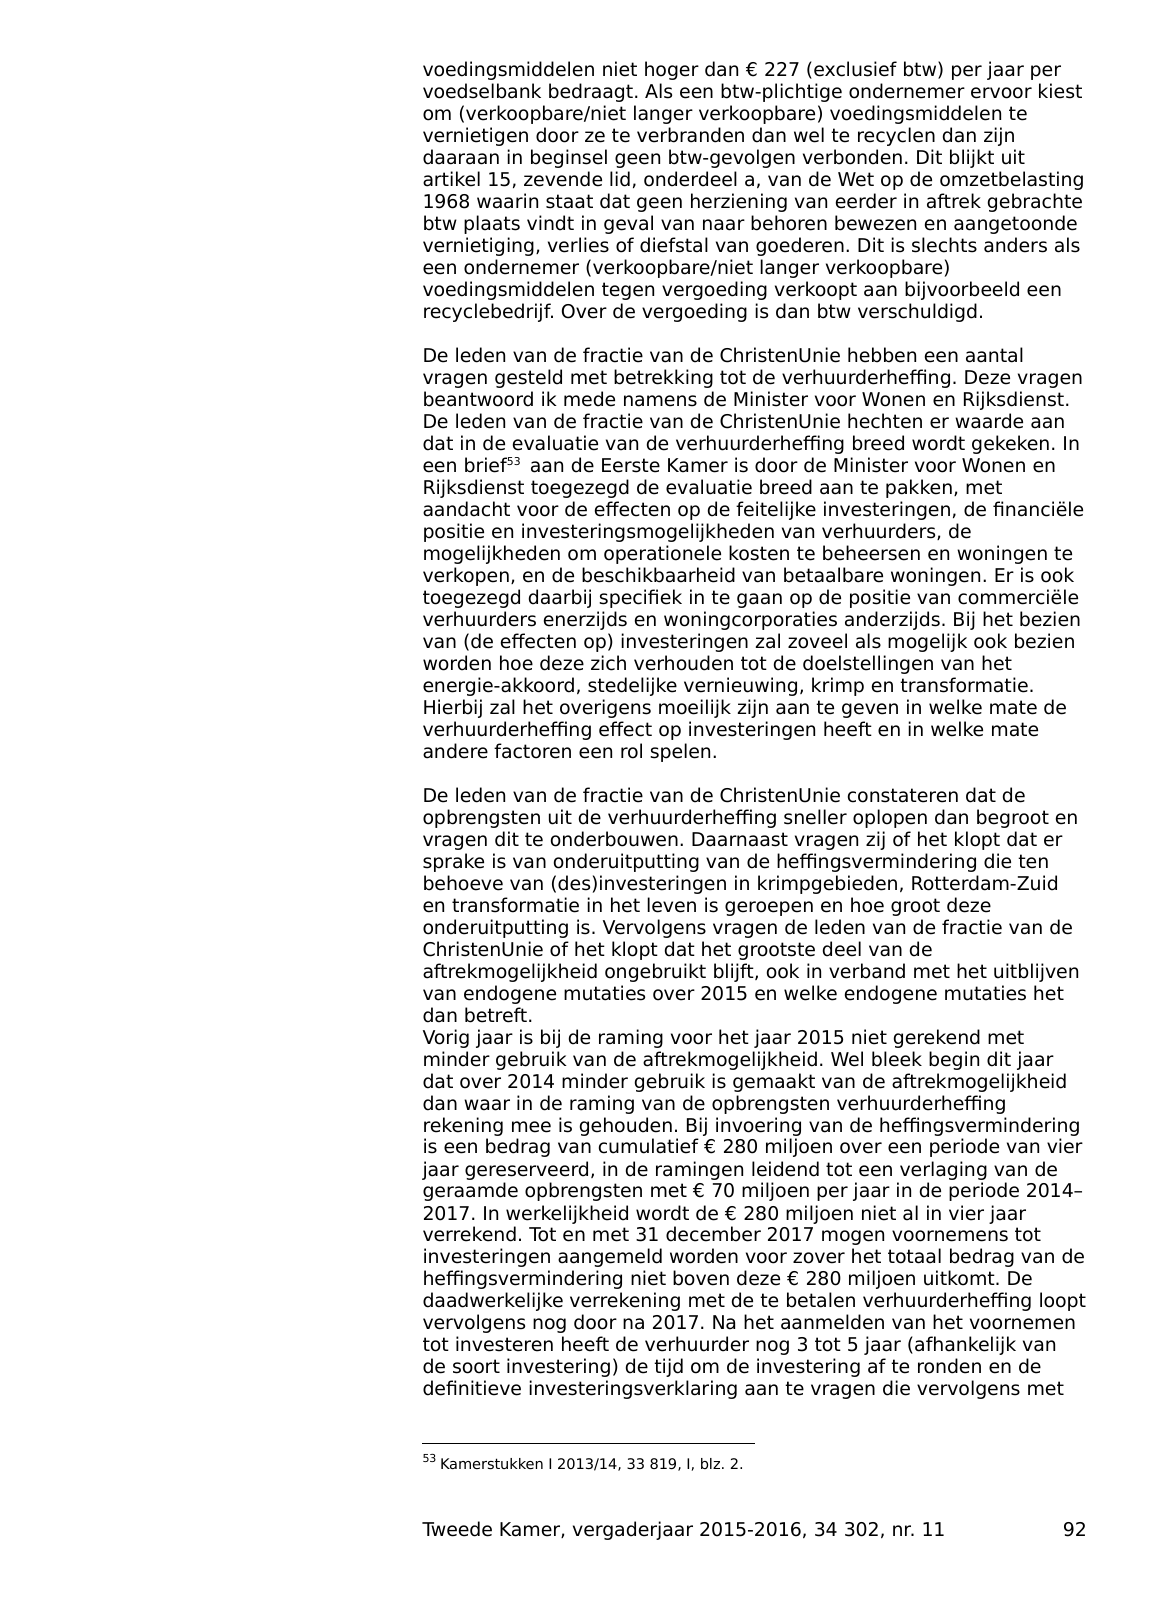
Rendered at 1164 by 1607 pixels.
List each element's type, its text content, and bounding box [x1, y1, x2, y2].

text Vorig jaar is bij de raming voor het jaar 2015 niet gerekend met minder gebruik van de aftrekmogelijkheid. Wel bleek begin dit jaar dat over 2014 minder gebruik is gemaakt van de aftrekmogelijkheid dan waar in de raming van de opbrengsten verhuurderheffing rekening mee is gehouden. Bij invoering van de heffingsvermindering is een bedrag van cumulatief € 280 miljoen over een periode van vier jaar gereserveerd, in de ramingen leidend tot een verlaging van de geraamde opbrengsten met € 70 miljoen per jaar in de periode 2014–2017. In werkelijkheid wordt de € 280 miljoen niet al in vier jaar verrekend. Tot en met 31 december 2017 mogen voornemens tot investeringen aangemeld worden voor zover het totaal bedrag van de heffingsvermindering niet boven deze € 280 miljoen uitkomt. De daadwerkelijke verrekening met de te betalen verhuurderheffing loopt vervolgens nog door na 2017. Na het aanmelden van het voornemen tot investeren heeft de verhuurder nog 3 tot 5 jaar (afhankelijk van de soort investering) de tijd om de investering af te ronden en de definitieve investeringsverklaring aan te vragen die vervolgens met [422, 1027, 1087, 1400]
text De leden van de fractie van de ChristenUnie hebben een aantal vragen gesteld met betrekking tot de verhuurderheffing. Deze vragen beantwoord ik mede namens de Minister voor Wonen en Rijksdienst. De leden van de fractie van de ChristenUnie hechten er waarde aan dat in de evaluatie van de verhuurderheffing breed wordt gekeken. In een brief aan de Eerste Kamer is door de Minister voor Wonen en Rijksdienst toegezegd de evaluatie breed aan te pakken, met aandacht voor de effecten op de feitelijke investeringen, de financiële positie en investeringsmogelijkheden van verhuurders, de mogelijkheden om operationele kosten te beheersen en woningen te verkopen, en de beschikbaarheid van betaalbare woningen. Er is ook toegezegd daarbij specifiek in te gaan op de positie van commerciële verhuurders enerzijds en woningcorporaties anderzijds. Bij het bezien van (de effecten op) investeringen zal zoveel als mogelijk ook bezien worden hoe deze zich verhouden tot de doelstellingen van het energie-akkoord, stedelijke vernieuwing, krimp en transformatie. Hierbij zal het overigens moeilijk zijn aan te geven in welke mate de verhuurderheffing effect op investeringen heeft en in welke mate andere factoren een rol spelen. [422, 345, 1087, 763]
text voedingsmiddelen niet hoger dan € 227 (exclusief btw) per jaar per voedselbank bedraagt. Als een btw-plichtige ondernemer ervoor kiest om (verkoopbare/niet langer verkoopbare) voedingsmiddelen te vernietigen door ze te verbranden dan wel te recyclen dan zijn daaraan in beginsel geen btw-gevolgen verbonden. Dit blijkt uit artikel 15, zevende lid, onderdeel a, van de Wet op de omzetbelasting 1968 waarin staat dat geen herziening van eerder in aftrek gebrachte btw plaats vindt in geval van naar behoren bewezen en aangetoonde vernietiging, verlies of diefstal van goederen. Dit is slechts anders als een ondernemer (verkoopbare/niet langer verkoopbare) voedingsmiddelen tegen vergoeding verkoopt aan bijvoorbeeld een recyclebedrijf. Over de vergoeding is dan btw verschuldigd. [422, 59, 1087, 323]
text De leden van de fractie van de ChristenUnie constateren dat de opbrengsten uit de verhuurderheffing sneller oplopen dan begroot en vragen dit te onderbouwen. Daarnaast vragen zij of het klopt dat er sprake is van onderuitputting van de heffingsvermindering die ten behoeve van (des)investeringen in krimpgebieden, Rotterdam-Zuid en transformatie in het leven is geroepen en hoe groot deze onderuitputting is. Vervolgens vragen de leden van de fractie van de ChristenUnie of het klopt dat het grootste deel van de aftrekmogelijkheid ongebruikt blijft, ook in verband met het uitblijven van endogene mutaties over 2015 en welke endogene mutaties het dan betreft. [422, 785, 1087, 1027]
text Kamerstukken I 2013/14, 33 819, I, blz. 2. [422, 1452, 1087, 1474]
